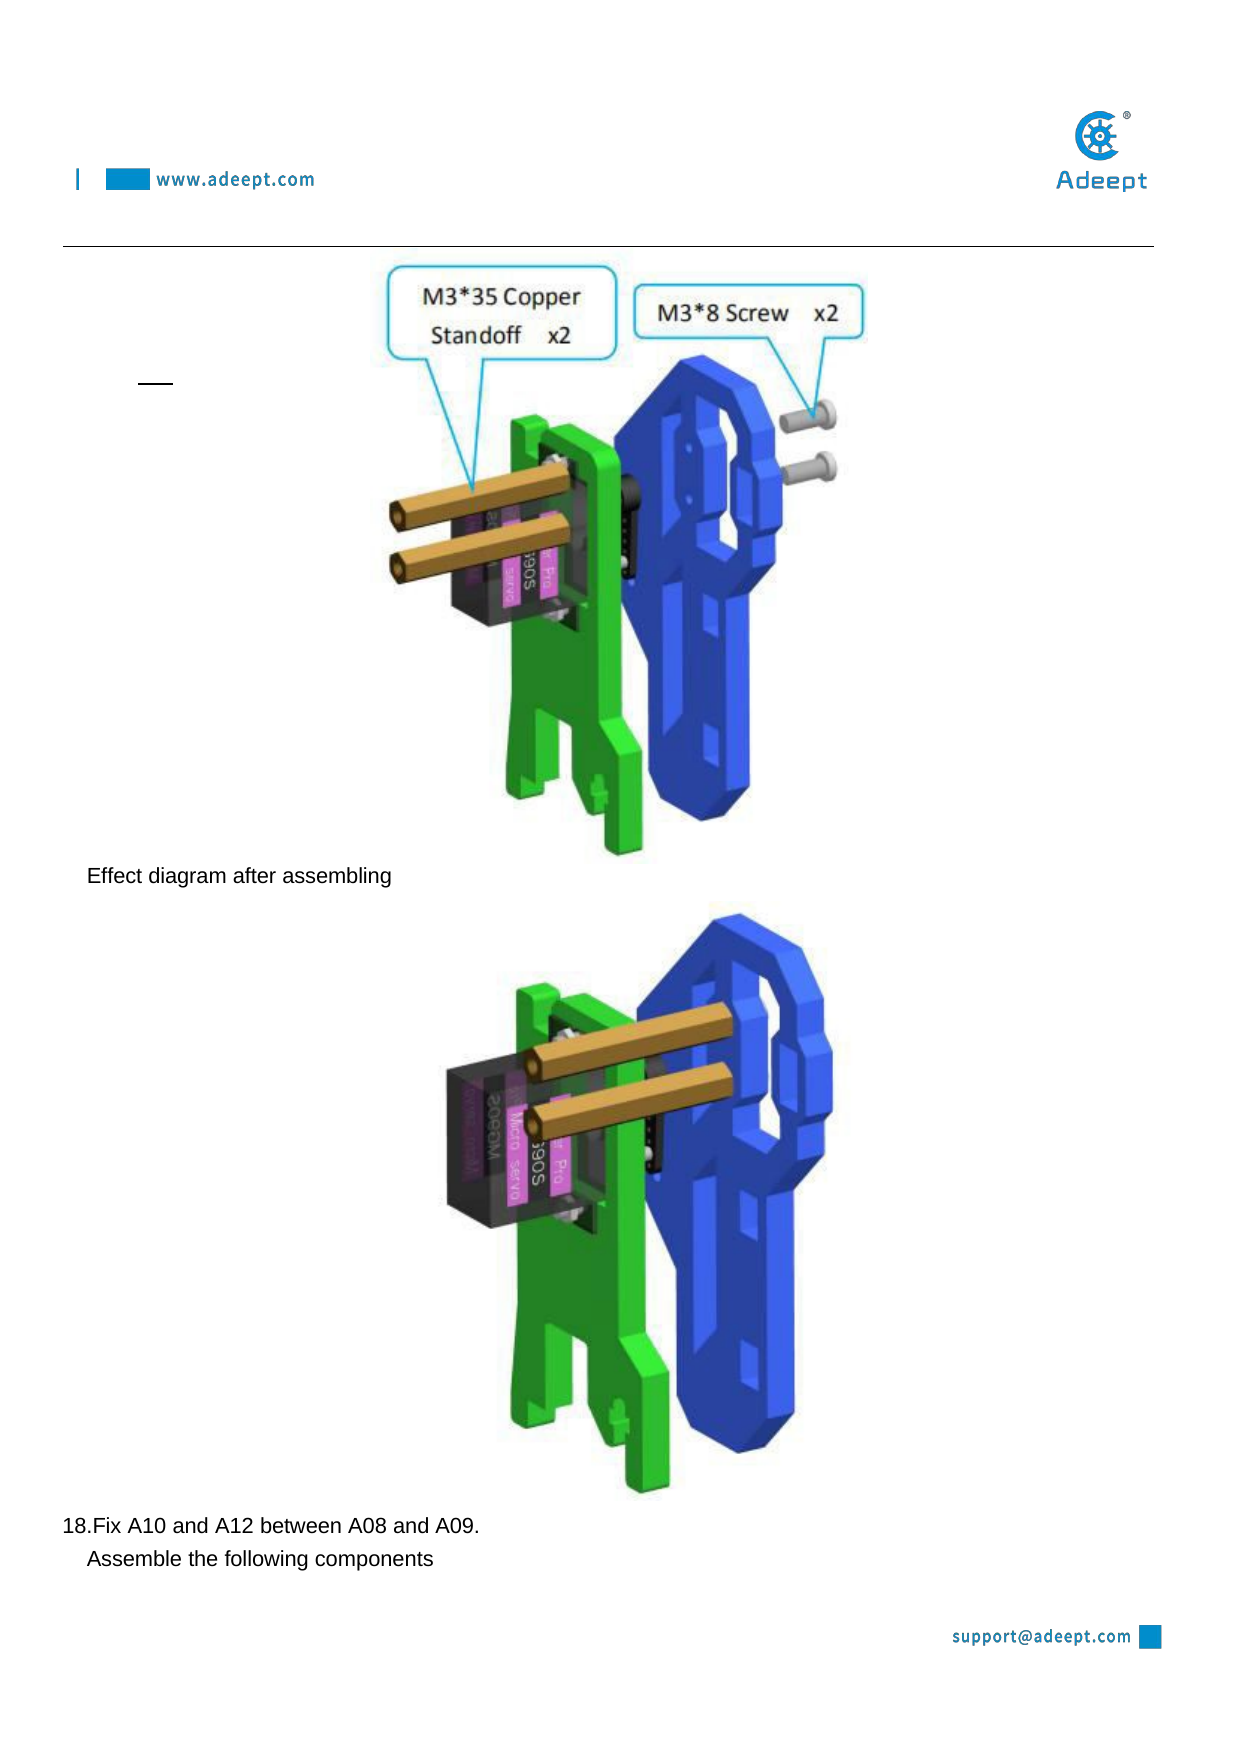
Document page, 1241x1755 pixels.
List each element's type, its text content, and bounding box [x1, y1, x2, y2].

picture [370, 248, 868, 864]
picture [1056, 111, 1147, 192]
list Fix A10 and A12 between A08 and A09. Assemble the following components [62, 1513, 507, 1571]
picture [403, 901, 858, 1501]
picture [947, 1625, 1139, 1649]
text Effect diagram after assembling [87, 864, 1178, 889]
picture [75, 167, 343, 191]
